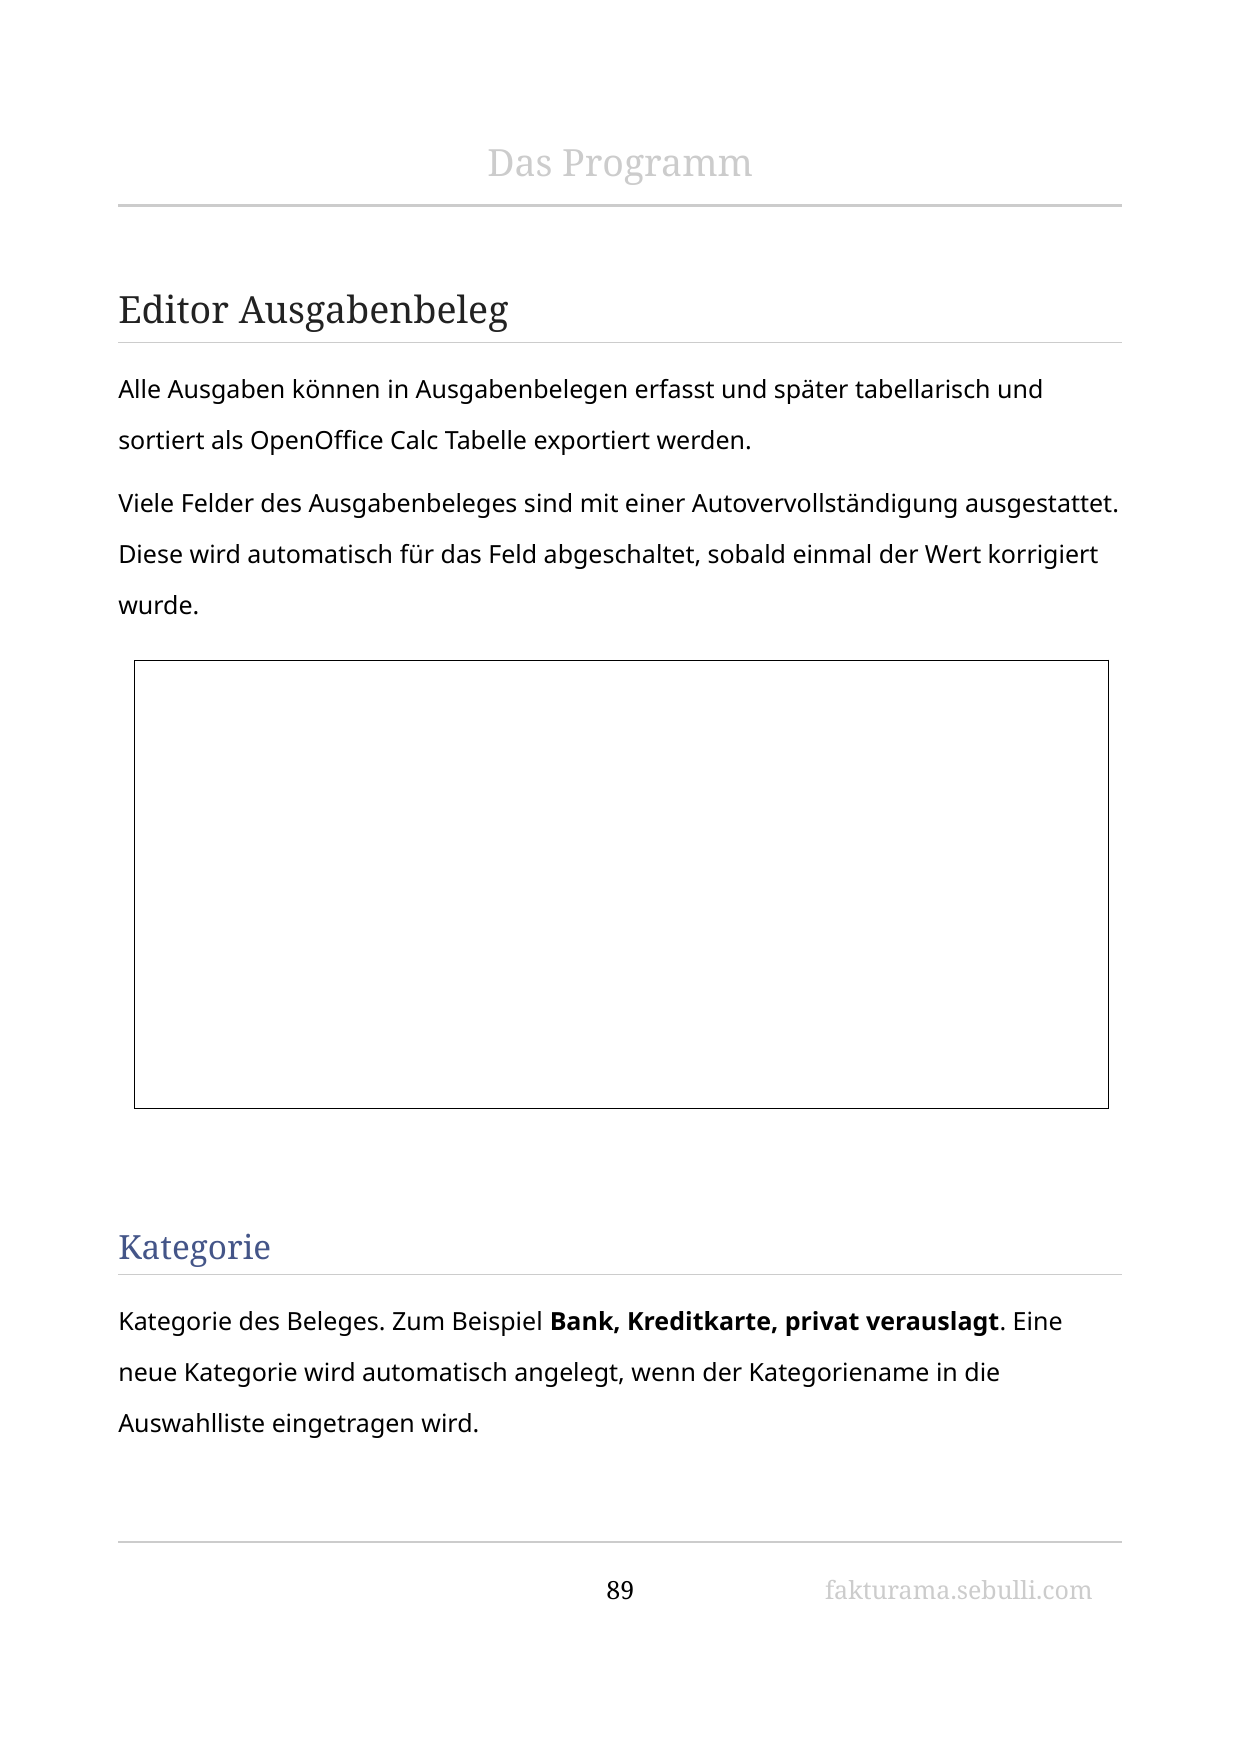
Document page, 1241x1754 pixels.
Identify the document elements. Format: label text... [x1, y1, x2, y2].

text Alle Ausgaben können in Ausgabenbelegen erfasst und später tabellarisch und sortiert als OpenOffice Calc Tabelle exportiert werden. [118, 371, 1122, 456]
text Viele Felder des Ausgabenbeleges sind mit einer Autovervollständigung ausgestattet. Diese wird automatisch für das Feld abgeschaltet, sobald einmal der Wert korrigiert wurde. [118, 486, 1122, 622]
subtitle Editor Ausgabenbeleg [118, 283, 1122, 342]
subtitle Kategorie [118, 1224, 1122, 1274]
text Kategorie des Beleges. Zum Beispiel Bank, Kreditkarte, privat verauslagt. Eine neue Kategorie wird automatisch angelegt, wenn der Kategoriename in die Auswahlliste eingetragen wird. [118, 1303, 1122, 1439]
